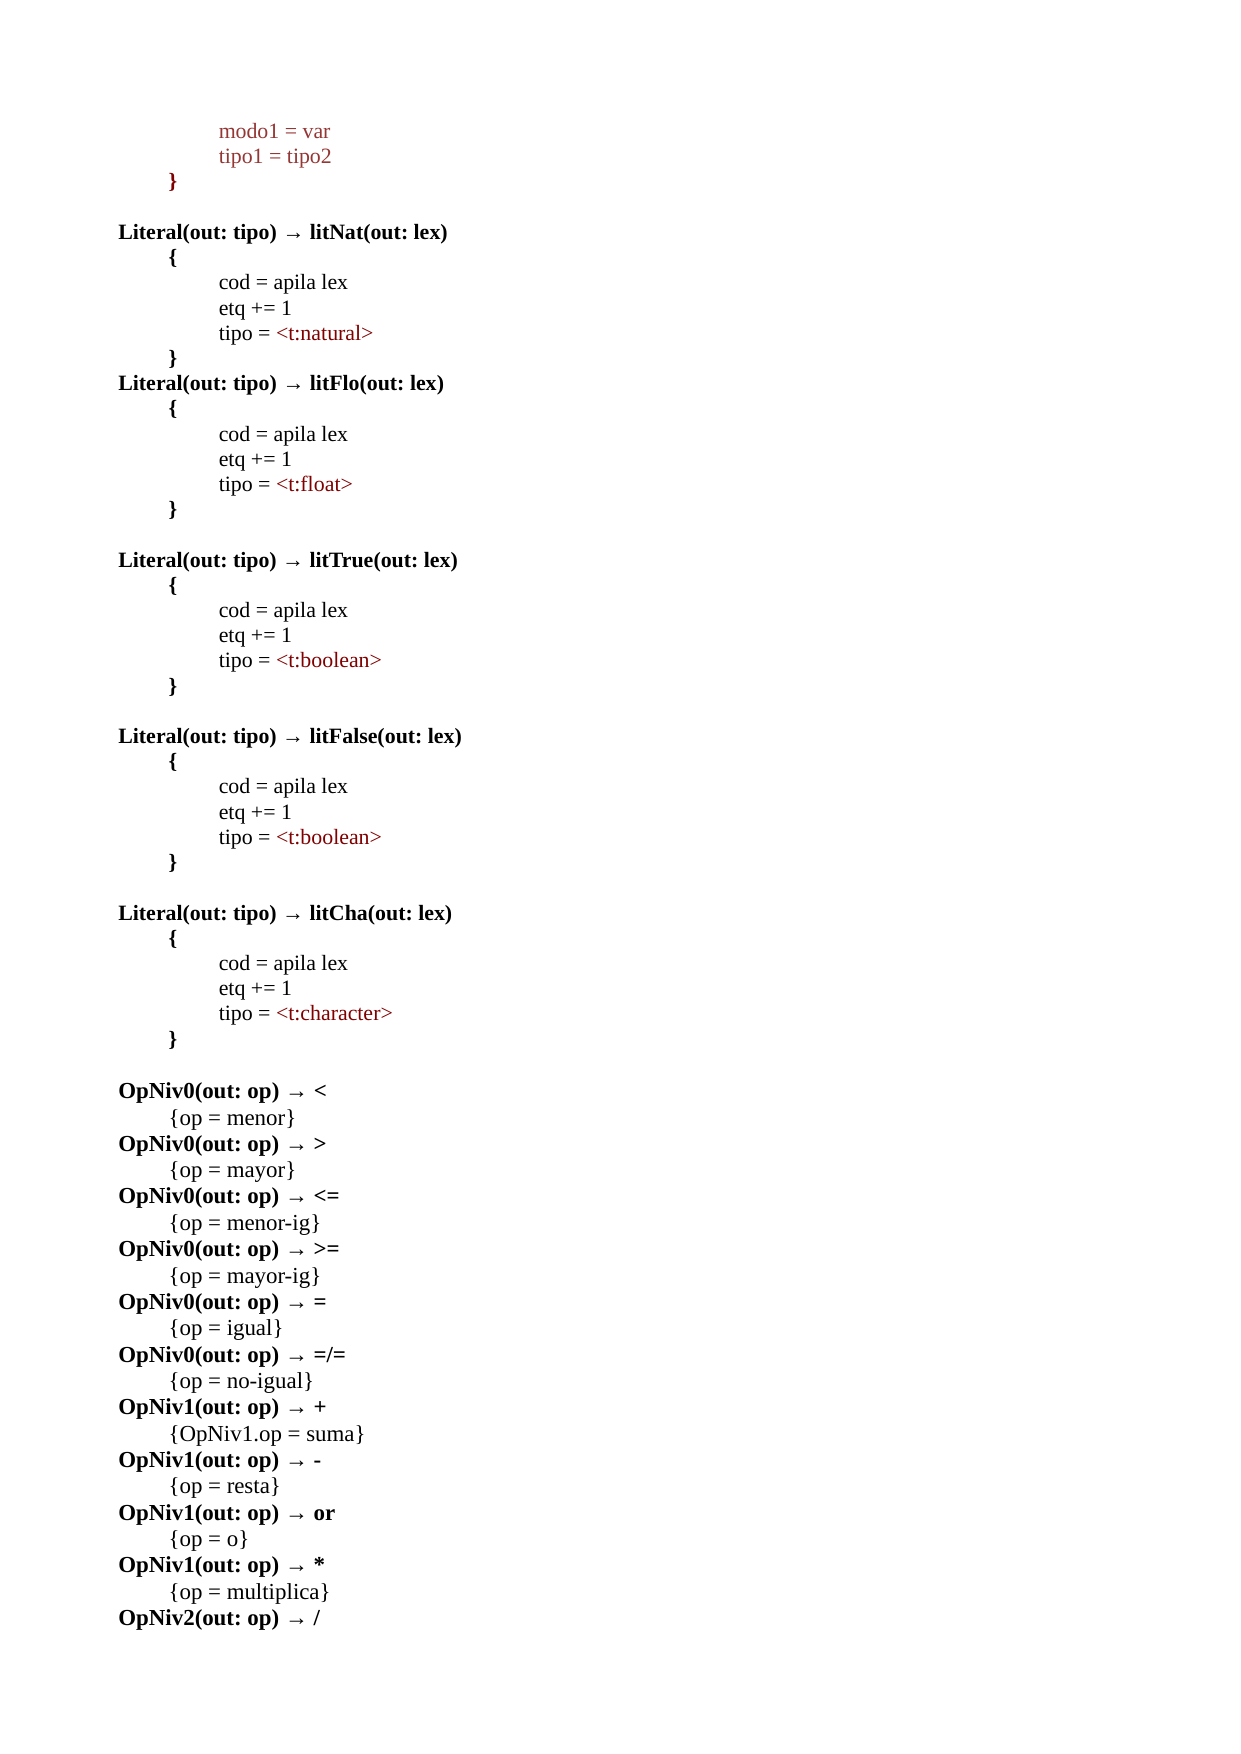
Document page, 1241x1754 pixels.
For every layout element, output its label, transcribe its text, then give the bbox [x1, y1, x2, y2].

text etq += 1 [168, 622, 1122, 647]
text {OpNiv1.op = suma} [118, 1420, 1122, 1446]
text {op = no-igual} [118, 1367, 1122, 1393]
text OpNiv0(out: op) → <= [118, 1183, 1122, 1209]
text Literal(out: tipo) → litFlo(out: lex) [118, 370, 1122, 395]
text } [168, 673, 1122, 698]
text { [168, 244, 1122, 269]
text tipo = <t:natural> [168, 320, 1122, 345]
text } [168, 168, 1122, 194]
text OpNiv1(out: op) → * [118, 1552, 1122, 1578]
text } [168, 1026, 1122, 1051]
text etq += 1 [168, 799, 1122, 824]
text {op = menor-ig} [118, 1209, 1122, 1235]
text tipo = <t:boolean> [168, 647, 1122, 673]
text OpNiv0(out: op) → =/= [118, 1341, 1122, 1367]
text Literal(out: tipo) → litNat(out: lex) [118, 219, 1122, 244]
text OpNiv1(out: op) → or [118, 1499, 1122, 1525]
text { [168, 748, 1122, 773]
text { [168, 925, 1122, 950]
text { [168, 395, 1122, 421]
text Literal(out: tipo) → litFalse(out: lex) [118, 723, 1122, 748]
text OpNiv2(out: op) → / [118, 1604, 1122, 1631]
text {op = menor} [118, 1103, 1122, 1130]
text tipo1 = tipo2 [168, 143, 1122, 168]
text {op = o} [118, 1525, 1122, 1552]
text OpNiv1(out: op) → + [118, 1393, 1122, 1420]
text {op = mayor} [118, 1156, 1122, 1183]
text } [168, 849, 1122, 874]
text etq += 1 [168, 975, 1122, 1000]
text } [168, 345, 1122, 370]
text OpNiv0(out: op) → < [118, 1077, 1122, 1103]
text } [168, 496, 1122, 521]
text cod = apila lex [168, 597, 1122, 622]
text cod = apila lex [168, 269, 1122, 294]
text tipo = <t:float> [168, 471, 1122, 496]
text etq += 1 [168, 294, 1122, 320]
text OpNiv0(out: op) → > [118, 1130, 1122, 1156]
text cod = apila lex [168, 773, 1122, 799]
text cod = apila lex [168, 421, 1122, 446]
text OpNiv1(out: op) → - [118, 1446, 1122, 1472]
text modo1 = var [168, 118, 1122, 143]
text OpNiv0(out: op) → >= [118, 1235, 1122, 1262]
text { [168, 572, 1122, 597]
text Literal(out: tipo) → litTrue(out: lex) [118, 547, 1122, 572]
text tipo = <t:boolean> [168, 824, 1122, 849]
text etq += 1 [168, 446, 1122, 471]
text {op = igual} [118, 1314, 1122, 1341]
text Literal(out: tipo) → litCha(out: lex) [118, 899, 1122, 925]
text OpNiv0(out: op) → = [118, 1288, 1122, 1314]
text {op = resta} [118, 1472, 1122, 1499]
text {op = mayor-ig} [118, 1262, 1122, 1288]
text tipo = <t:character> [168, 1000, 1122, 1026]
text cod = apila lex [168, 950, 1122, 975]
text {op = multiplica} [118, 1578, 1122, 1604]
